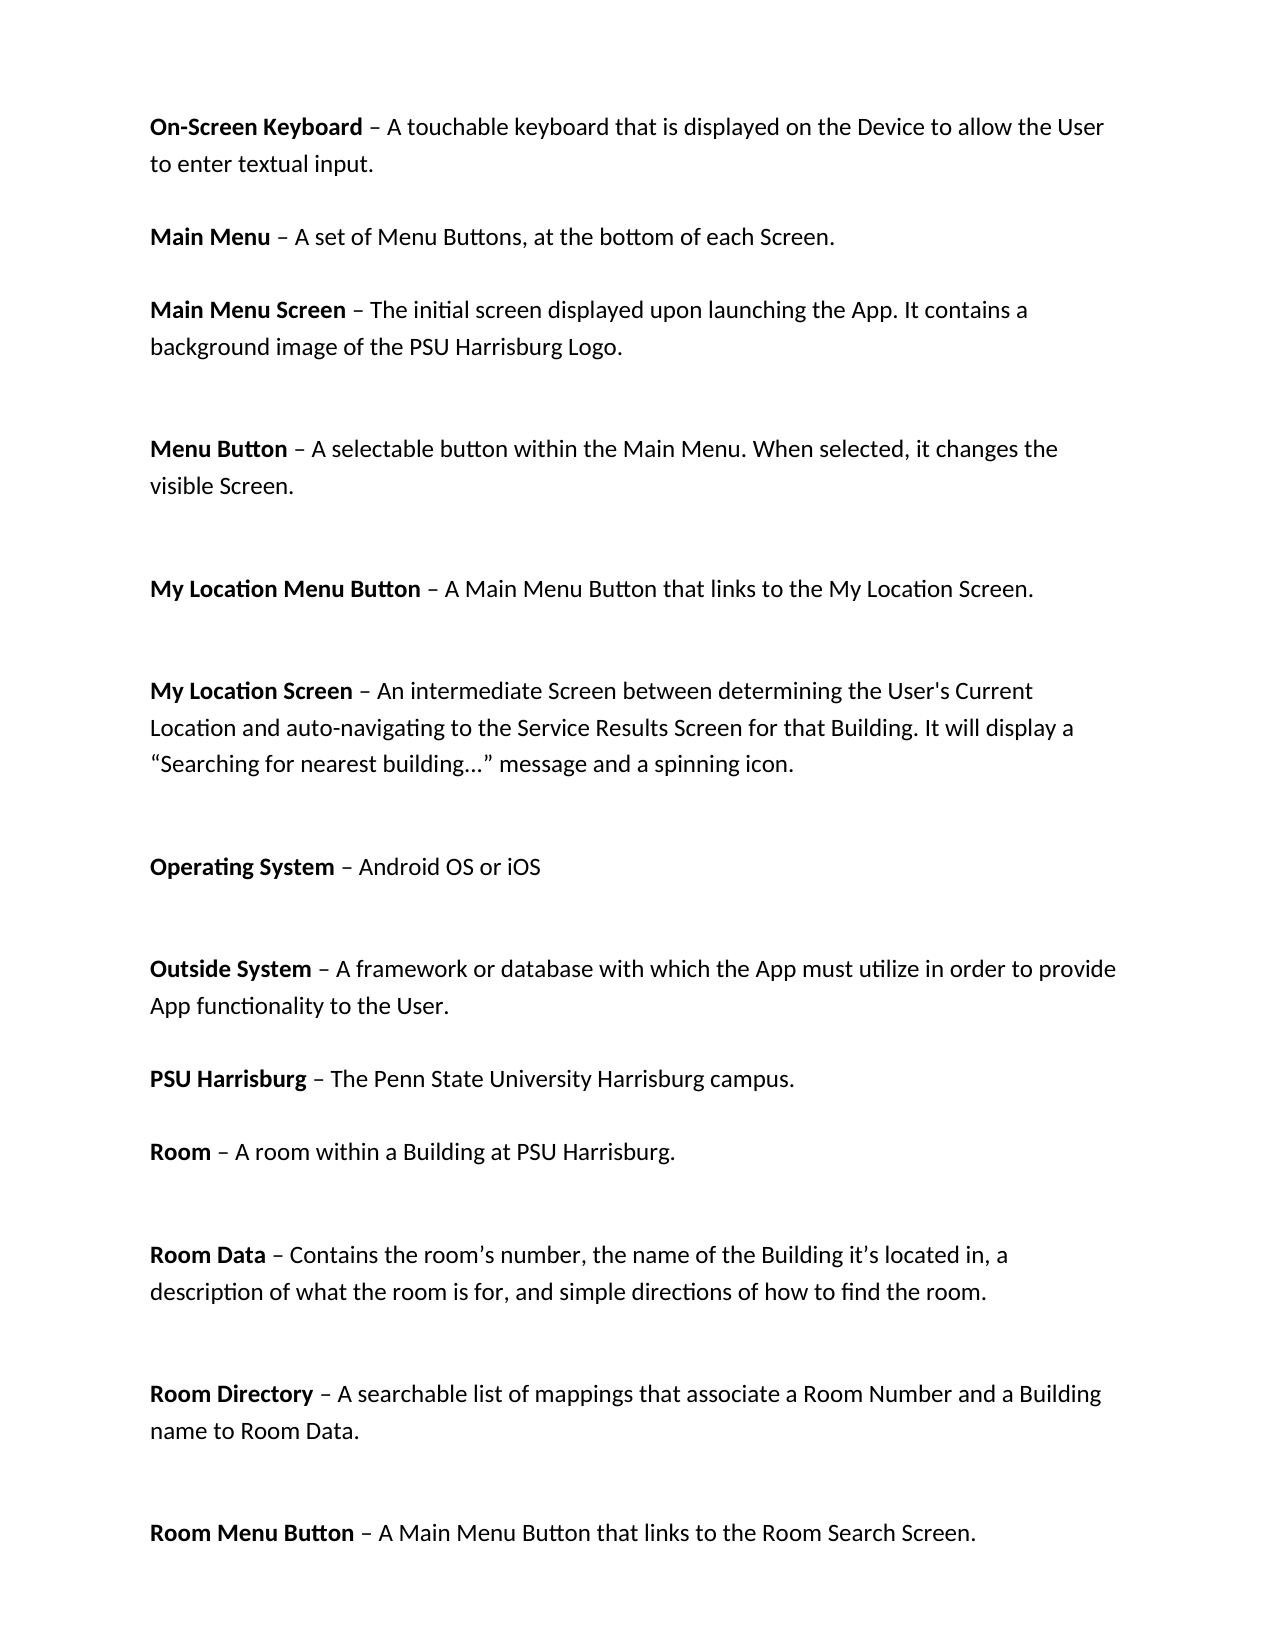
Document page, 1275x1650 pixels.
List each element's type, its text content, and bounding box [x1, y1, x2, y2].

text Menu Button – A selectable button within the Main Menu. When selected, it changes the visible Screen. [150, 433, 1125, 501]
text Room Directory – A searchable list of mappings that associate a Room Number and a Building name to Room Data. [150, 1378, 1125, 1445]
text Room – A room within a Building at PSU Harrisburg. [150, 1136, 1125, 1167]
text Operating System – Android OS or iOS [150, 851, 1125, 882]
text On-Screen Keyboard – A touchable keyboard that is displayed on the Device to allow the User to enter textual input. [150, 112, 1125, 179]
text My Location Menu Button – A Main Menu Button that links to the My Location Screen. [150, 573, 1125, 603]
text Room Data – Contains the room’s number, the name of the Building it’s located in, a description of what the room is for, and simple directions of how to find the room. [150, 1239, 1125, 1306]
text PSU Harrisburg – The Penn State University Harrisburg campus. [150, 1063, 1125, 1094]
text Main Menu Screen – The initial screen displayed upon launching the App. It contains a background image of the PSU Harrisburg Logo. [150, 294, 1125, 361]
text My Location Screen – An intermediate Screen between determining the User's Current Location and auto-navigating to the Service Results Screen for that Building. It will display a “Searching for nearest building...” message and a spinning icon. [150, 675, 1125, 779]
text Room Menu Button – A Main Menu Button that links to the Room Search Screen. [150, 1517, 1125, 1548]
text Main Menu – A set of Menu Buttons, at the bottom of each Screen. [150, 221, 1125, 252]
text Outside System – A framework or database with which the App must utilize in order to provide App functionality to the User. [150, 954, 1125, 1021]
